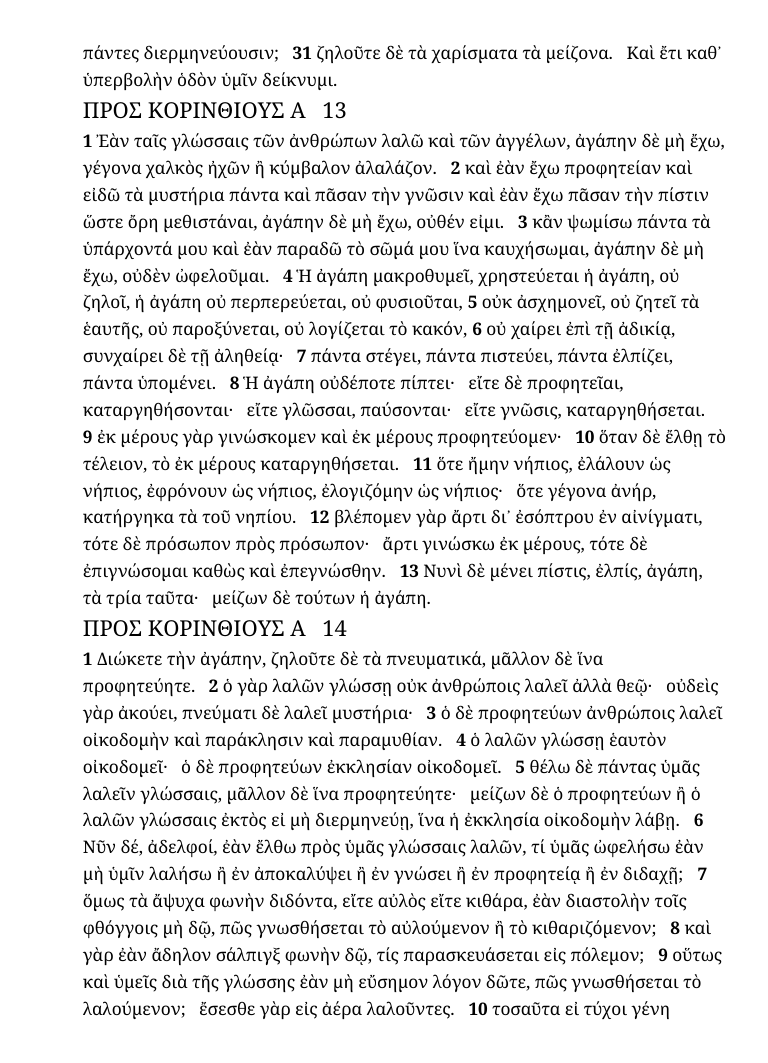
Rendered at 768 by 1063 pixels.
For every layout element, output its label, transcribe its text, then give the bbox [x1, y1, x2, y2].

text ΠΡΟΣ ΚΟΡΙΝΘΙΟΥΣ Α 14 [83, 613, 726, 643]
text ΠΡΟΣ ΚΟΡΙΝΘΙΟΥΣ Α 13 [83, 95, 726, 125]
text πάντες διερμηνεύουσιν; 31 ζηλοῦτε δὲ τὰ χαρίσματα τὰ μείζονα. Καὶ ἔτι καθ᾽ ὑπερβολὴν ὁδὸν ὑμῖν δείκνυμι. [83, 41, 726, 92]
text 1 Ἐὰν ταῖς γλώσσαις τῶν ἀνθρώπων λαλῶ καὶ τῶν ἀγγέλων, ἀγάπην δὲ μὴ ἔχω, γέγονα χαλκὸς ἠχῶν ἢ κύμβαλον ἀλαλάζον. 2 καὶ ἐὰν ἔχω προφητείαν καὶ εἰδῶ τὰ μυστήρια πάντα καὶ πᾶσαν τὴν γνῶσιν καὶ ἐὰν ἔχω πᾶσαν τὴν πίστιν ὥστε ὄρη μεθιστάναι, ἀγάπην δὲ μὴ ἔχω, οὐθέν εἰμι. 3 κἂν ψωμίσω πάντα τὰ ὑπάρχοντά μου καὶ ἐὰν παραδῶ τὸ σῶμά μου ἵνα καυχήσωμαι, ἀγάπην δὲ μὴ ἔχω, οὐδὲν ὠφελοῦμαι. 4 Ἡ ἀγάπη μακροθυμεῖ, χρηστεύεται ἡ ἀγάπη, οὐ ζηλοῖ, ἡ ἀγάπη οὐ περπερεύεται, οὐ φυσιοῦται, 5 οὐκ ἀσχημονεῖ, οὐ ζητεῖ τὰ ἑαυτῆς, οὐ παροξύνεται, οὐ λογίζεται τὸ κακόν, 6 οὐ χαίρει ἐπὶ τῇ ἀδικίᾳ, συνχαίρει δὲ τῇ ἀληθείᾳ· 7 πάντα στέγει, πάντα πιστεύει, πάντα ἐλπίζει, πάντα ὑπομένει. 8 Ἡ ἀγάπη οὐδέποτε πίπτει· εἴτε δὲ προφητεῖαι, καταργηθήσονται· εἴτε γλῶσσαι, παύσονται· εἴτε γνῶσις, καταργηθήσεται. 9 ἐκ μέρους γὰρ γινώσκομεν καὶ ἐκ μέρους προφητεύομεν· 10 ὅταν δὲ ἔλθῃ τὸ τέλειον, τὸ ἐκ μέρους καταργηθήσεται. 11 ὅτε ἤμην νήπιος, ἐλάλουν ὡς νήπιος, ἐφρόνουν ὡς νήπιος, ἐλογιζόμην ὡς νήπιος· ὅτε γέγονα ἀνήρ, κατήργηκα τὰ τοῦ νηπίου. 12 βλέπομεν γὰρ ἄρτι δι᾽ ἐσόπτρου ἐν αἰνίγματι, τότε δὲ πρόσωπον πρὸς πρόσωπον· ἄρτι γινώσκω ἐκ μέρους, τότε δὲ ἐπιγνώσομαι καθὼς καὶ ἐπεγνώσθην. 13 Νυνὶ δὲ μένει πίστις, ἐλπίς, ἀγάπη, τὰ τρία ταῦτα· μείζων δὲ τούτων ἡ ἀγάπη. [83, 129, 726, 609]
text 1 Διώκετε τὴν ἀγάπην, ζηλοῦτε δὲ τὰ πνευματικά, μᾶλλον δὲ ἵνα προφητεύητε. 2 ὁ γὰρ λαλῶν γλώσσῃ οὐκ ἀνθρώποις λαλεῖ ἀλλὰ θεῷ· οὐδεὶς γὰρ ἀκούει, πνεύματι δὲ λαλεῖ μυστήρια· 3 ὁ δὲ προφητεύων ἀνθρώποις λαλεῖ οἰκοδομὴν καὶ παράκλησιν καὶ παραμυθίαν. 4 ὁ λαλῶν γλώσσῃ ἑαυτὸν οἰκοδομεῖ· ὁ δὲ προφητεύων ἐκκλησίαν οἰκοδομεῖ. 5 θέλω δὲ πάντας ὑμᾶς λαλεῖν γλώσσαις, μᾶλλον δὲ ἵνα προφητεύητε· μείζων δὲ ὁ προφητεύων ἢ ὁ λαλῶν γλώσσαις ἐκτὸς εἰ μὴ διερμηνεύῃ, ἵνα ἡ ἐκκλησία οἰκοδομὴν λάβῃ. 6 Νῦν δέ, ἀδελφοί, ἐὰν ἔλθω πρὸς ὑμᾶς γλώσσαις λαλῶν, τί ὑμᾶς ὠφελήσω ἐὰν μὴ ὑμῖν λαλήσω ἢ ἐν ἀποκαλύψει ἢ ἐν γνώσει ἢ ἐν προφητείᾳ ἢ ἐν διδαχῇ; 7 ὅμως τὰ ἄψυχα φωνὴν διδόντα, εἴτε αὐλὸς εἴτε κιθάρα, ἐὰν διαστολὴν τοῖς φθόγγοις μὴ δῷ, πῶς γνωσθήσεται τὸ αὐλούμενον ἢ τὸ κιθαριζόμενον; 8 καὶ γὰρ ἐὰν ἄδηλον σάλπιγξ φωνὴν δῷ, τίς παρασκευάσεται εἰς πόλεμον; 9 οὕτως καὶ ὑμεῖς διὰ τῆς γλώσσης ἐὰν μὴ εὔσημον λόγον δῶτε, πῶς γνωσθήσεται τὸ λαλούμενον; ἔσεσθε γὰρ εἰς ἀέρα λαλοῦντες. 10 τοσαῦτα εἰ τύχοι γένη [83, 647, 726, 1020]
